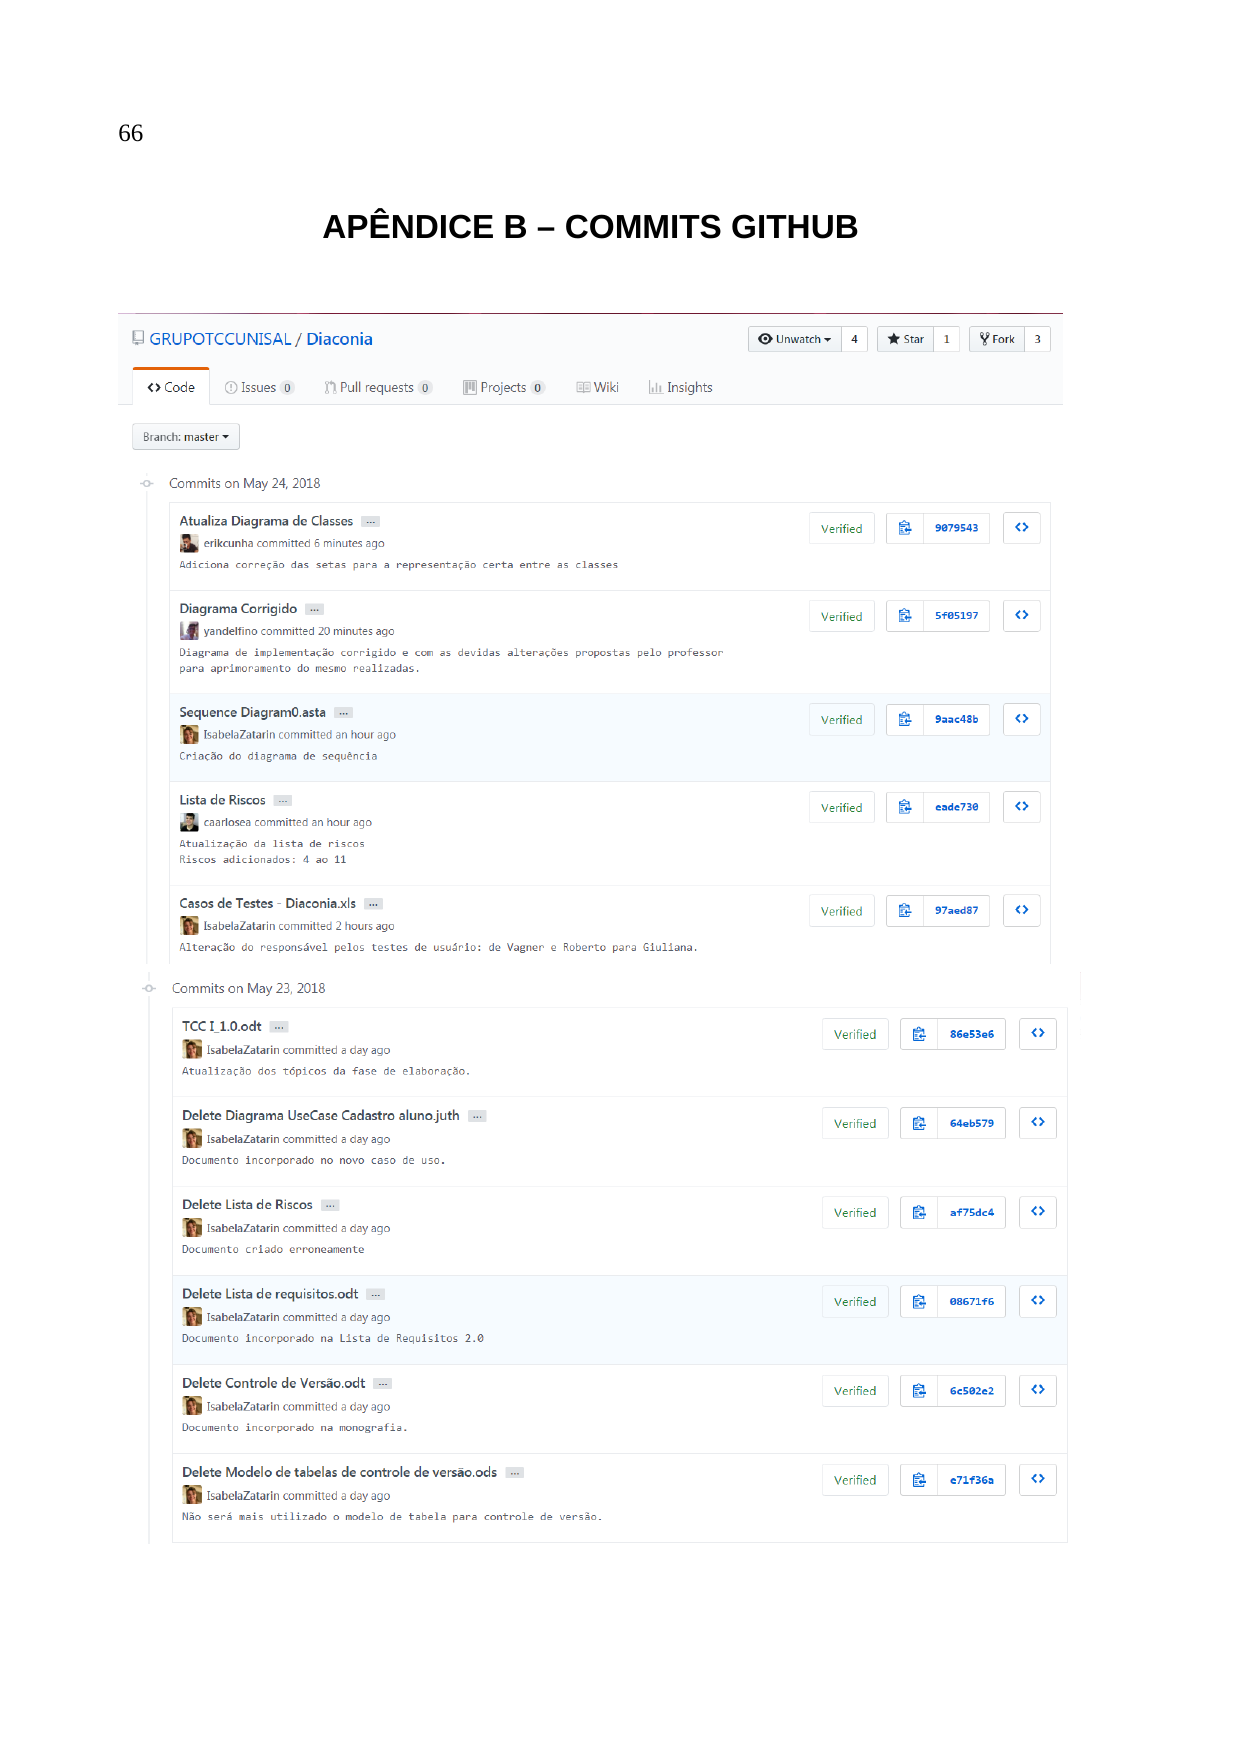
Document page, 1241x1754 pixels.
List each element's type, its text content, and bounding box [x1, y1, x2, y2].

subtitle apêndice b – COMMITS GITHUb [118, 207, 1063, 245]
picture [118, 313, 1081, 1545]
